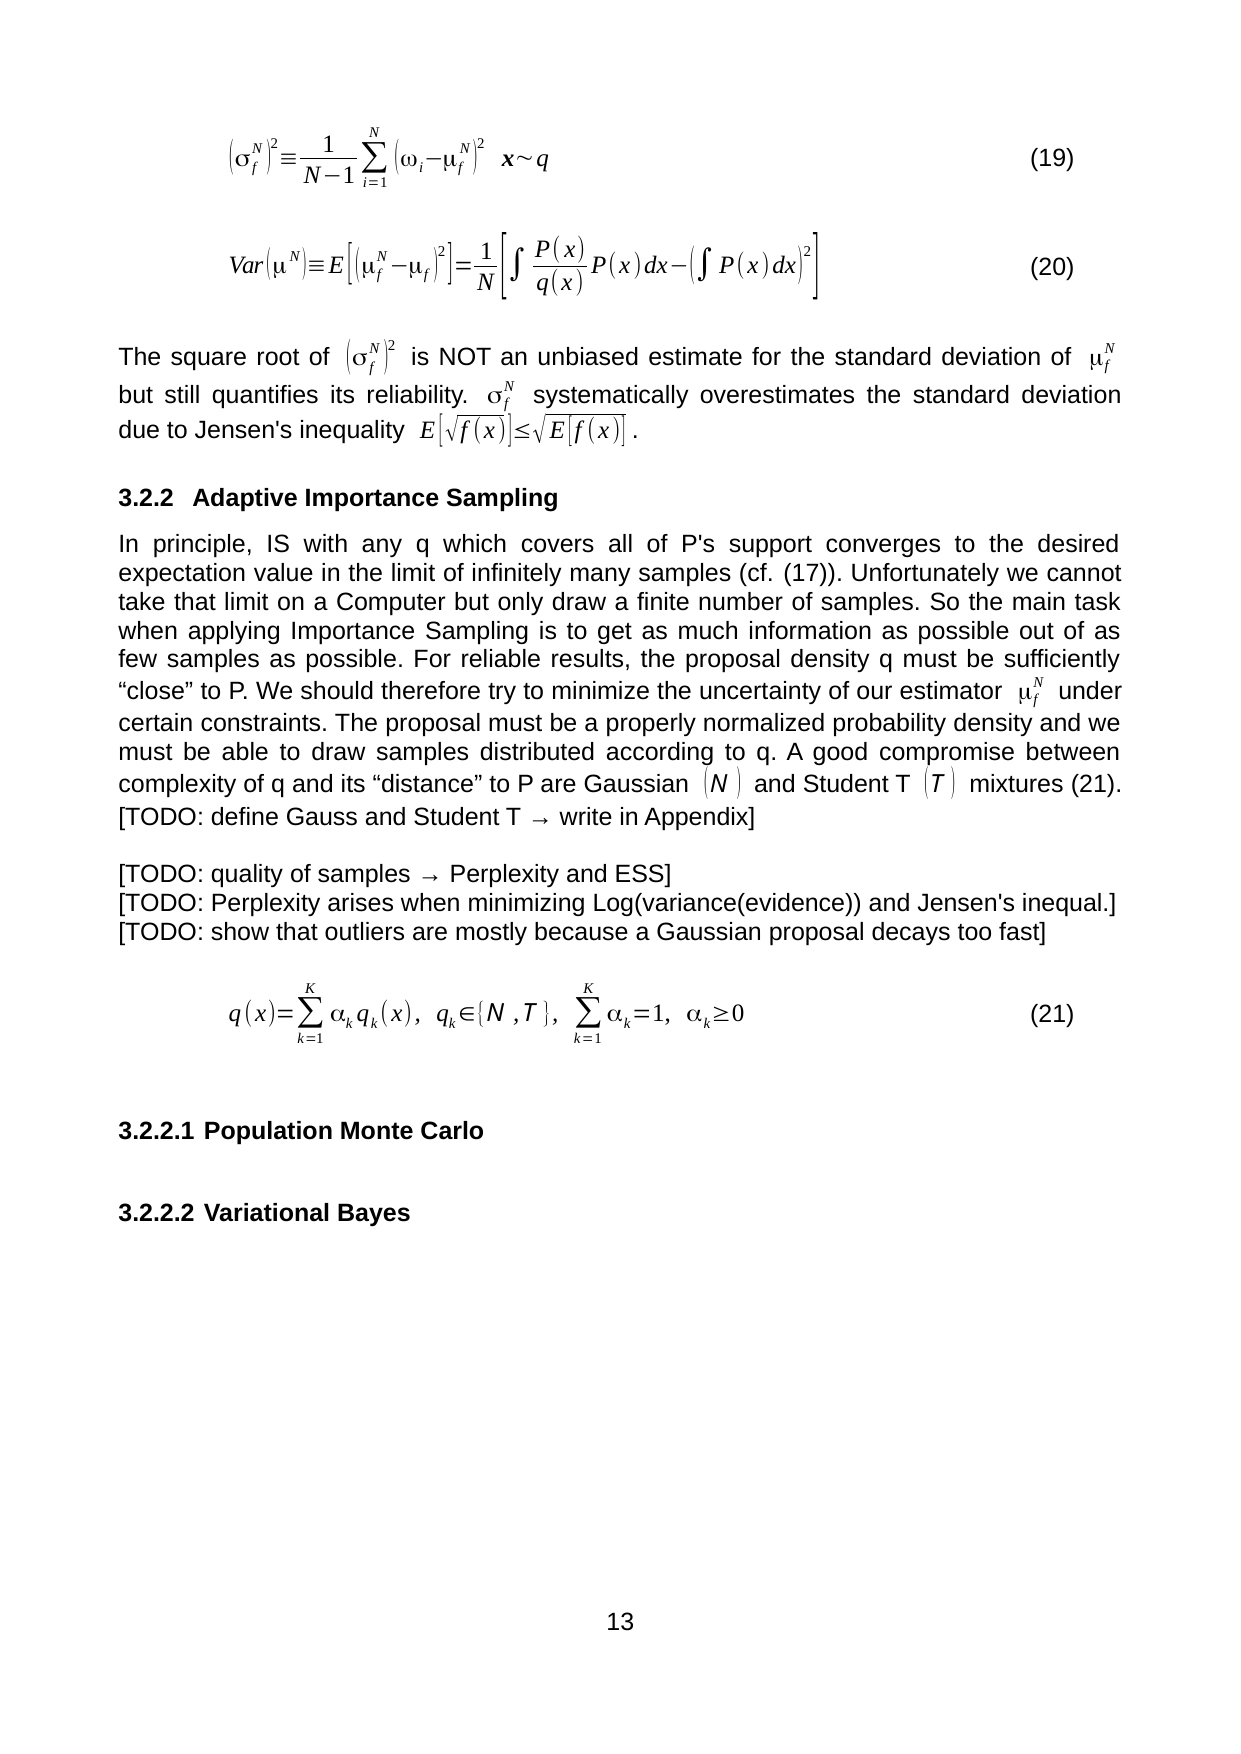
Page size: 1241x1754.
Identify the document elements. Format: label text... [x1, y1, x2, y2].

table_header (19) [1024, 118, 1123, 197]
subtitle Population Monte Carlo [118, 1116, 1122, 1145]
table_header [217, 118, 1024, 197]
table_header [217, 974, 1024, 1053]
table_header [118, 118, 217, 197]
table_header [217, 226, 1024, 307]
table_header [118, 226, 217, 307]
text In principle, IS with any q which covers all of P's support converges to the desired expectation value in the limit of infinitely many samples (cf. (17)). Unfortunately we cannot take that limit on a Computer but only draw a finite number of samples. So the main task when applying Importance Sampling is to get as much information as possible out of as few samples as possible. For reliable results, the proposal density q must be sufficiently “close” to P. We should therefore try to minimize the uncertainty of our estimator under certain constraints. The proposal must be a properly normalized probability density and we must be able to draw samples distributed according to q. A good compromise between complexity of q and its “distance” to P are Gaussian and Student T mixtures (21). [TODO: define Gauss and Student T → write in Appendix] [118, 529, 1122, 830]
table_header (21) [1024, 974, 1123, 1053]
text [TODO: show that outliers are mostly because a Gaussian proposal decays too fast] [118, 916, 1122, 945]
table_header [118, 974, 217, 1053]
table_header (20) [1024, 226, 1123, 307]
subtitle Adaptive Importance Sampling [118, 483, 1122, 511]
text [TODO: Perplexity arises when minimizing Log(variance(evidence)) and Jensen's inequal.] [118, 888, 1122, 916]
subtitle Variational Bayes [118, 1198, 1122, 1227]
text The square root of is NOT an unbiased estimate for the standard deviation of but still quantifies its reliability. systematically overestimates the standard deviation due to Jensen's inequality . [118, 336, 1122, 448]
text [TODO: quality of samples → Perplexity and ESS] [118, 859, 1122, 888]
